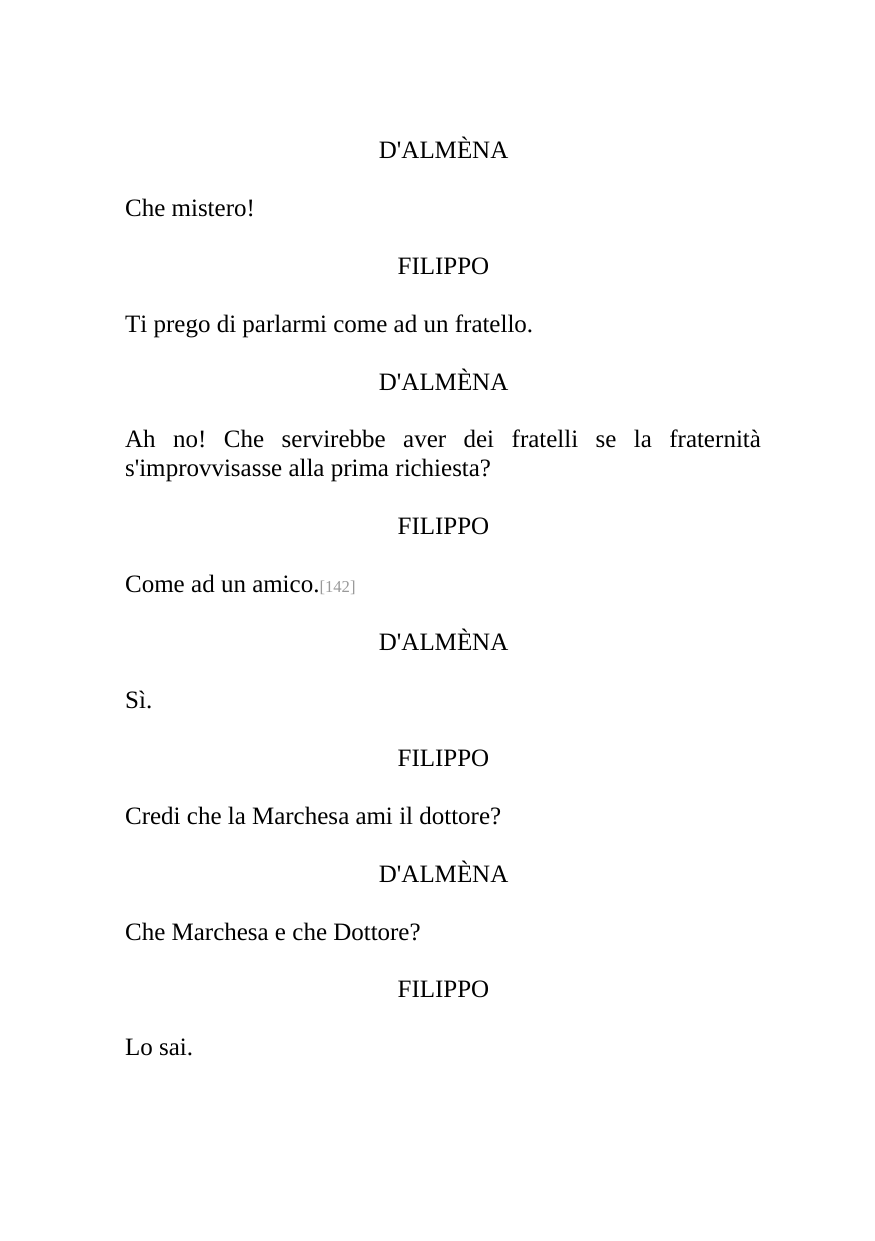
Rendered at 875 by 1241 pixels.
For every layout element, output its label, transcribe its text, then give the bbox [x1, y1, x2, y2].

text Che mistero! [125, 193, 762, 222]
text D'ALMÈNA [125, 859, 762, 887]
text FILIPPO [125, 511, 762, 540]
text FILIPPO [125, 251, 762, 279]
text Lo sai. [125, 1032, 762, 1061]
text Ti prego di parlarmi come ad un fratello. [125, 309, 762, 337]
text Che Marchesa e che Dottore? [125, 917, 762, 945]
text FILIPPO [125, 743, 762, 772]
text Credi che la Marchesa ami il dottore? [125, 801, 762, 829]
text D'ALMÈNA [125, 135, 762, 164]
text D'ALMÈNA [125, 367, 762, 395]
text Come ad un amico.[142] [125, 569, 762, 598]
text D'ALMÈNA [125, 627, 762, 656]
text FILIPPO [125, 974, 762, 1003]
text Ah no! Che servirebbe aver dei fratelli se la fraternità s'improvvisasse alla prima richiesta? [125, 424, 762, 482]
text Sì. [125, 685, 762, 714]
